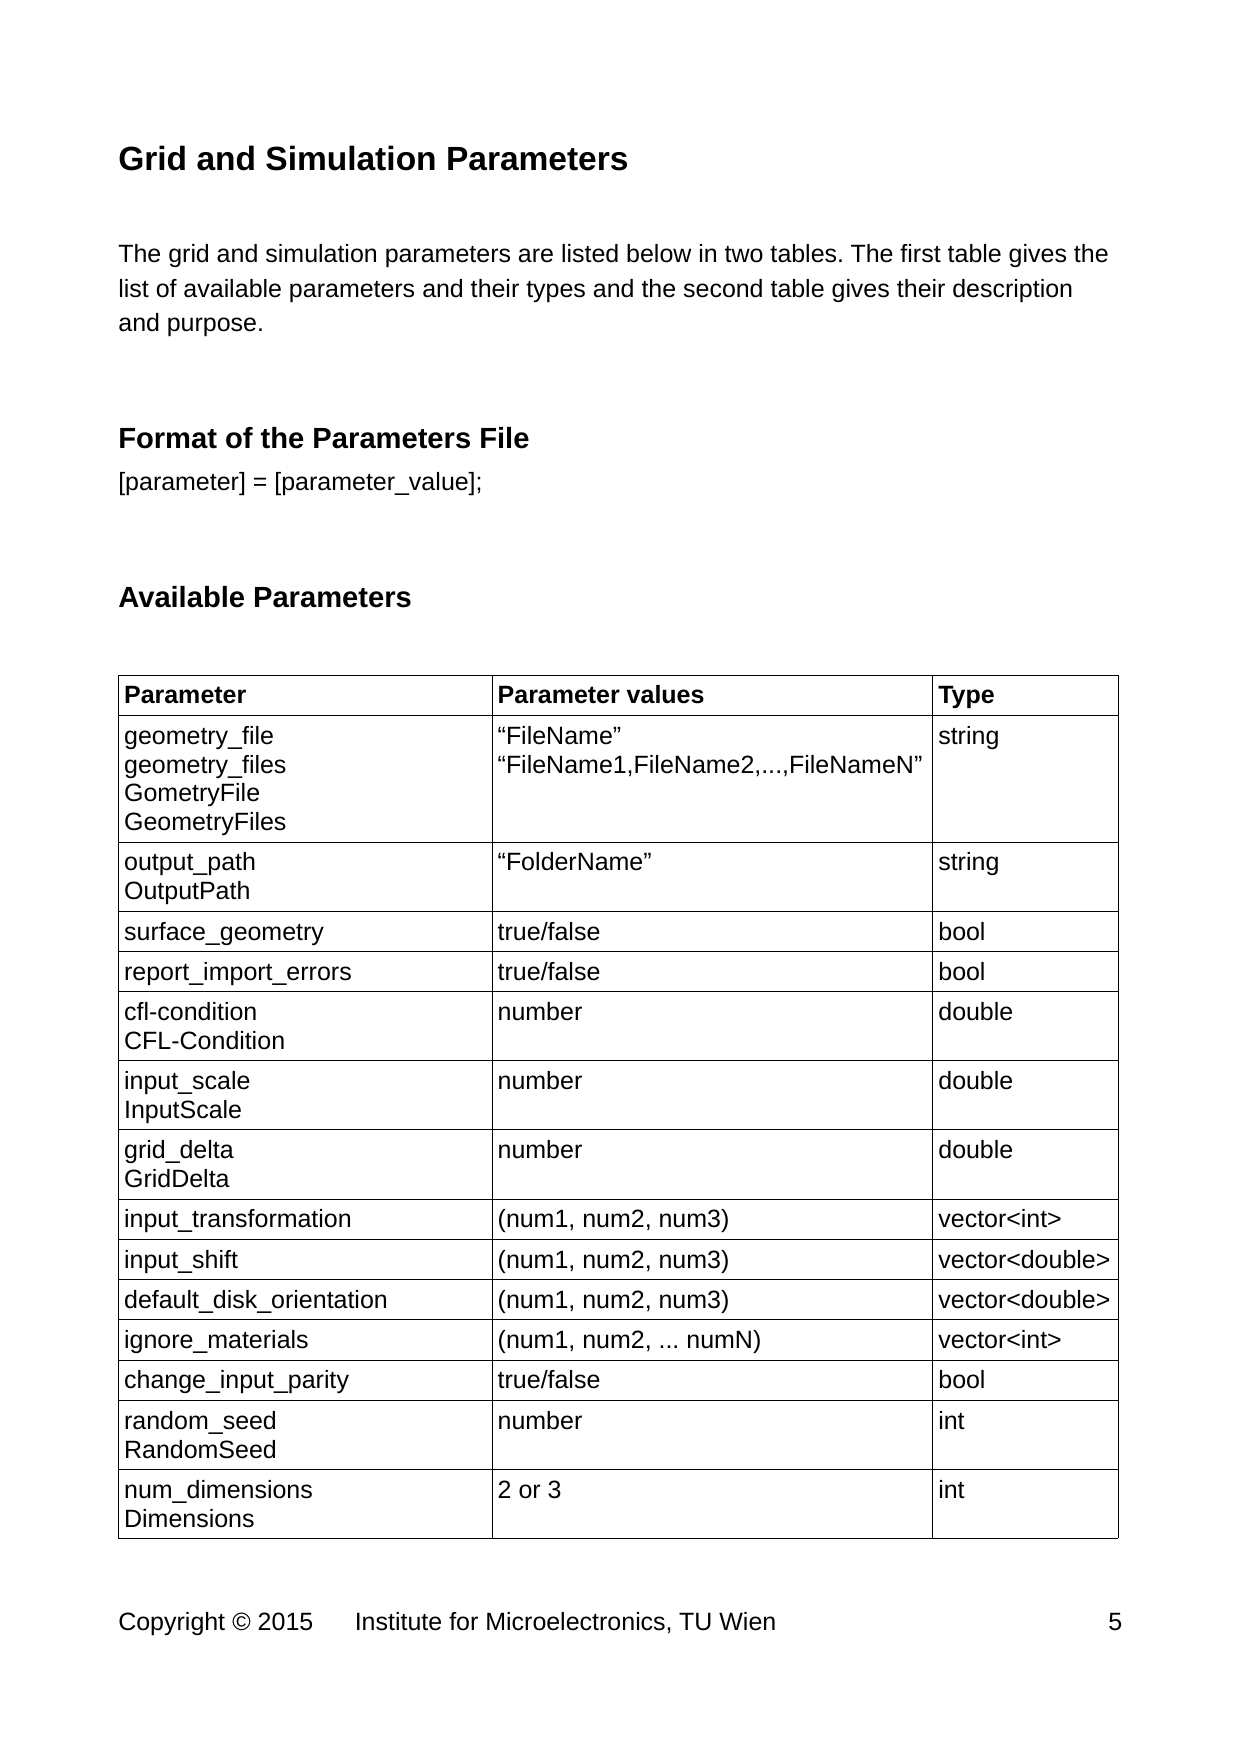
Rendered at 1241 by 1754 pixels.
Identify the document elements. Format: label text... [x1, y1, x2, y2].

table_header Type [933, 676, 1118, 715]
table_cell default_disk_orientation [119, 1280, 492, 1319]
table_cell num_dimensions Dimensions [119, 1470, 492, 1538]
table_header Parameter [119, 676, 492, 715]
subtitle Available Parameters [118, 579, 1122, 613]
table_cell grid_delta GridDelta [119, 1130, 492, 1198]
table_cell true/false [493, 952, 932, 991]
table_cell (num1, num2, num3) [493, 1280, 932, 1319]
table_cell double [933, 1061, 1118, 1129]
table_cell string [933, 716, 1118, 842]
table_cell random_seed RandomSeed [119, 1401, 492, 1469]
table_cell int [933, 1470, 1118, 1538]
table_cell int [933, 1401, 1118, 1469]
table_cell number [493, 1061, 932, 1129]
subtitle Grid and Simulation Parameters [118, 139, 1122, 178]
table_cell true/false [493, 912, 932, 951]
text The grid and simulation parameters are listed below in two tables. The first table gives the list of available parameters and their types and the second table gives their description and purpose. [118, 239, 1122, 337]
table_cell double [933, 1130, 1118, 1198]
text [parameter] = [parameter_value]; [118, 467, 1122, 496]
table_cell vector<double> [933, 1240, 1118, 1279]
table_cell geometry_file geometry_files GometryFile GeometryFiles [119, 716, 492, 842]
table_cell vector<double> [933, 1280, 1118, 1319]
table_cell surface_geometry [119, 912, 492, 951]
table_cell string [933, 843, 1118, 911]
table_cell vector<int> [933, 1200, 1118, 1239]
table_cell bool [933, 952, 1118, 991]
table_cell report_import_errors [119, 952, 492, 991]
table_cell vector<int> [933, 1320, 1118, 1360]
table_header Parameter values [493, 676, 932, 715]
table_cell double [933, 992, 1118, 1060]
table_cell cfl-condition CFL-Condition [119, 992, 492, 1060]
table_cell change_input_parity [119, 1361, 492, 1400]
subtitle Format of the Parameters File [118, 421, 1122, 454]
table_cell “FileName” “FileName1,FileName2,...,FileNameN” [493, 716, 932, 842]
table_cell (num1, num2, num3) [493, 1240, 932, 1279]
table_cell true/false [493, 1361, 932, 1400]
table_cell bool [933, 1361, 1118, 1400]
table_cell number [493, 992, 932, 1060]
table_cell (num1, num2, ... numN) [493, 1320, 932, 1360]
table_cell 2 or 3 [493, 1470, 932, 1538]
table_cell ignore_materials [119, 1320, 492, 1360]
table_cell (num1, num2, num3) [493, 1200, 932, 1239]
table_cell “FolderName” [493, 843, 932, 911]
table_cell number [493, 1130, 932, 1198]
table_cell input_scale InputScale [119, 1061, 492, 1129]
table_cell bool [933, 912, 1118, 951]
table_cell input_shift [119, 1240, 492, 1279]
table_cell number [493, 1401, 932, 1469]
table_cell input_transformation [119, 1200, 492, 1239]
table_cell output_path OutputPath [119, 843, 492, 911]
